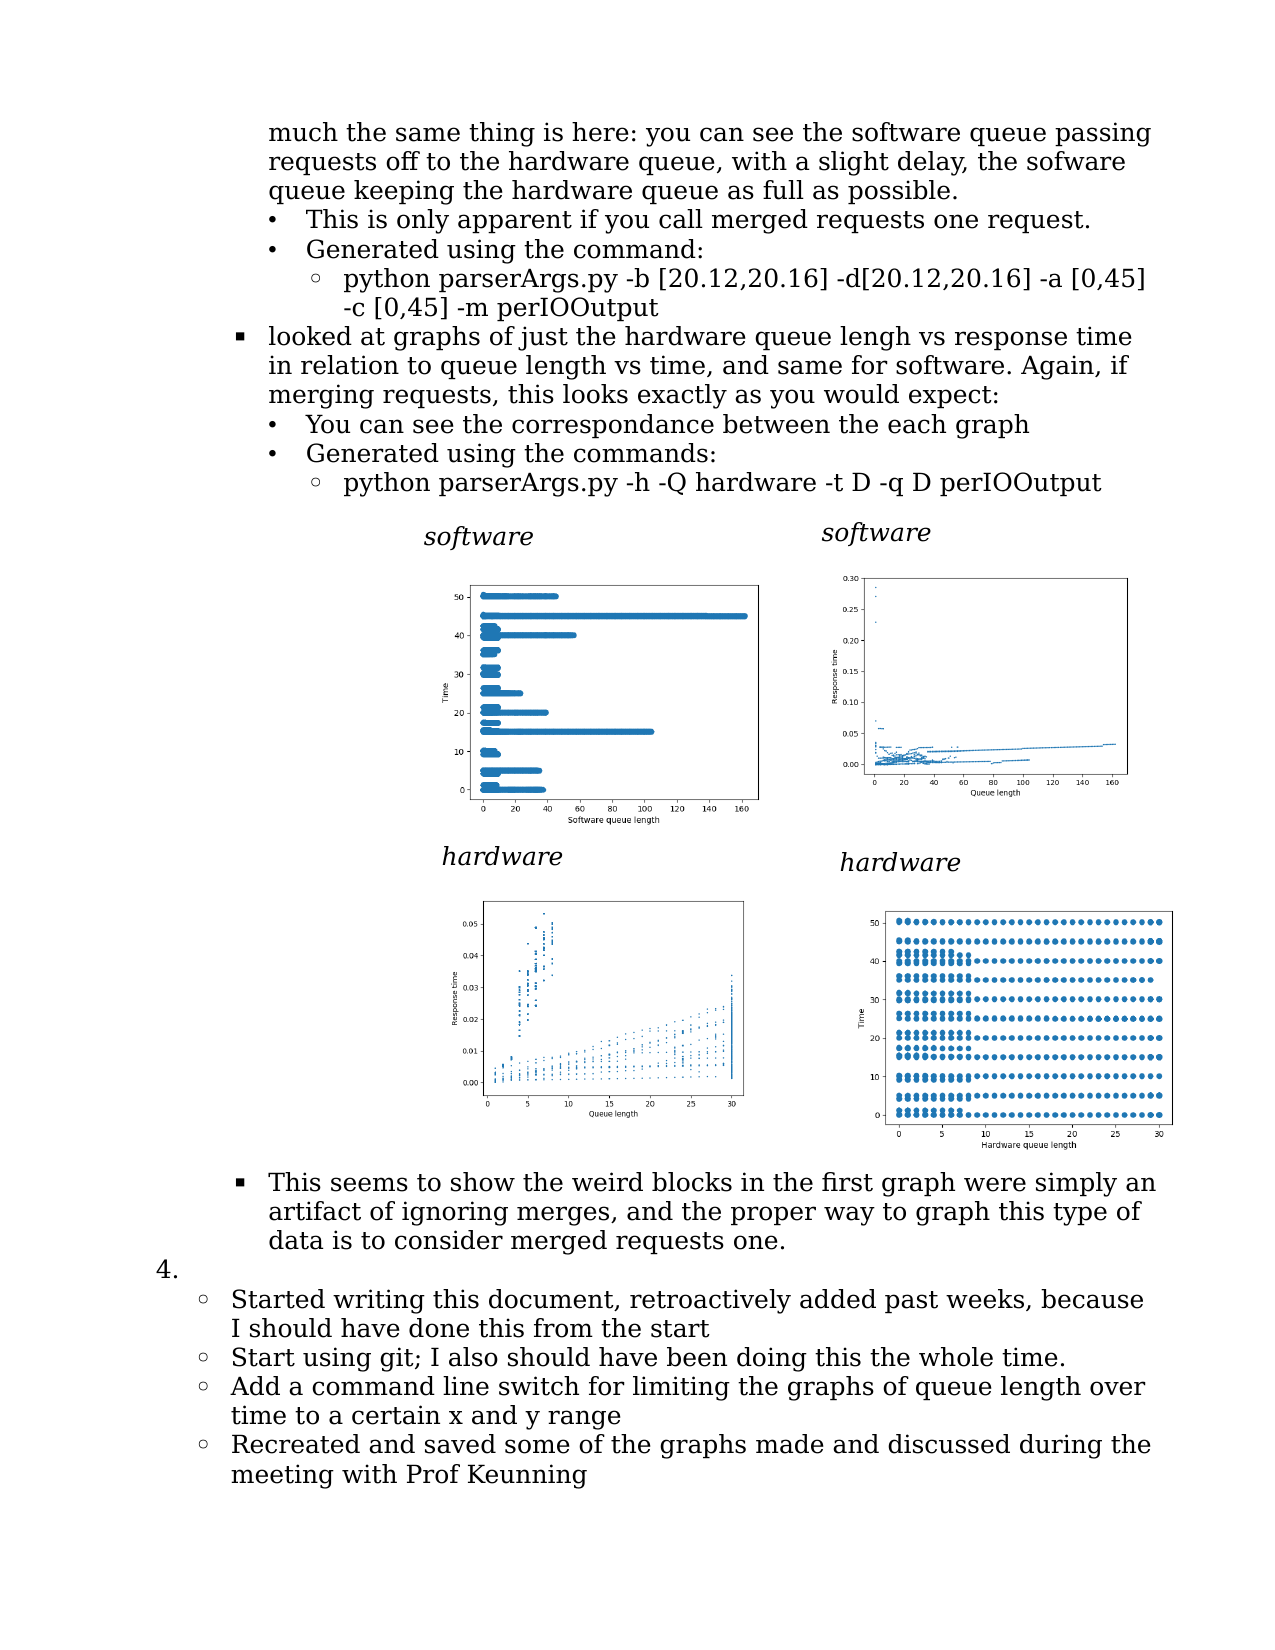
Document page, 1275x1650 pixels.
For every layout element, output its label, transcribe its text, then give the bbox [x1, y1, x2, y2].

picture [821, 547, 1161, 802]
list software [821, 519, 1160, 547]
list Start using git; I also should have been doing this the whole time. [193, 1343, 1157, 1372]
list python parserArgs.py -h -Q hardware -t D -q D perIOOutput [306, 468, 1157, 497]
list Add a command line switch for limiting the graphs of queue length over time to a certain x and y range [193, 1372, 1157, 1431]
list looked at graphs of just the hardware queue lengh vs response time in relation to queue length vs time, and same for software. Again, if merging requests, this looks exactly as you would expect: [231, 322, 1157, 410]
list python parserArgs.py -b [20.12,20.16] -d[20.12,20.16] -a [0,45] -c [0,45] -m perIOOutput [306, 264, 1157, 322]
list Generated using the command: [268, 235, 1157, 264]
list hardware [441, 842, 776, 871]
list This seems to show the weird blocks in the first graph were simply an artifact of ignoring merges, and the proper way to graph this type of data is to consider merged requests one. [231, 1168, 1157, 1256]
picture [441, 871, 777, 1123]
list Generated using the commands: [268, 439, 1157, 468]
picture [839, 877, 1209, 1155]
list Started writing this document, retroactively added past weeks, because I should have done this from the start [193, 1285, 1157, 1343]
list much the same thing is here: you can see the software queue passing requests off to the hardware queue, with a slight delay, the sofware queue keeping the hardware queue as full as possible. [231, 118, 1157, 206]
list This is only apparent if you call merged requests one request. [268, 206, 1157, 235]
picture [423, 551, 795, 830]
list You can see the correspondance between the each graph [268, 410, 1157, 439]
list software [424, 523, 794, 551]
list Recreated and saved some of the graphs made and discussed during the meeting with Prof Keunning [193, 1431, 1157, 1489]
list hardware [839, 849, 1209, 877]
